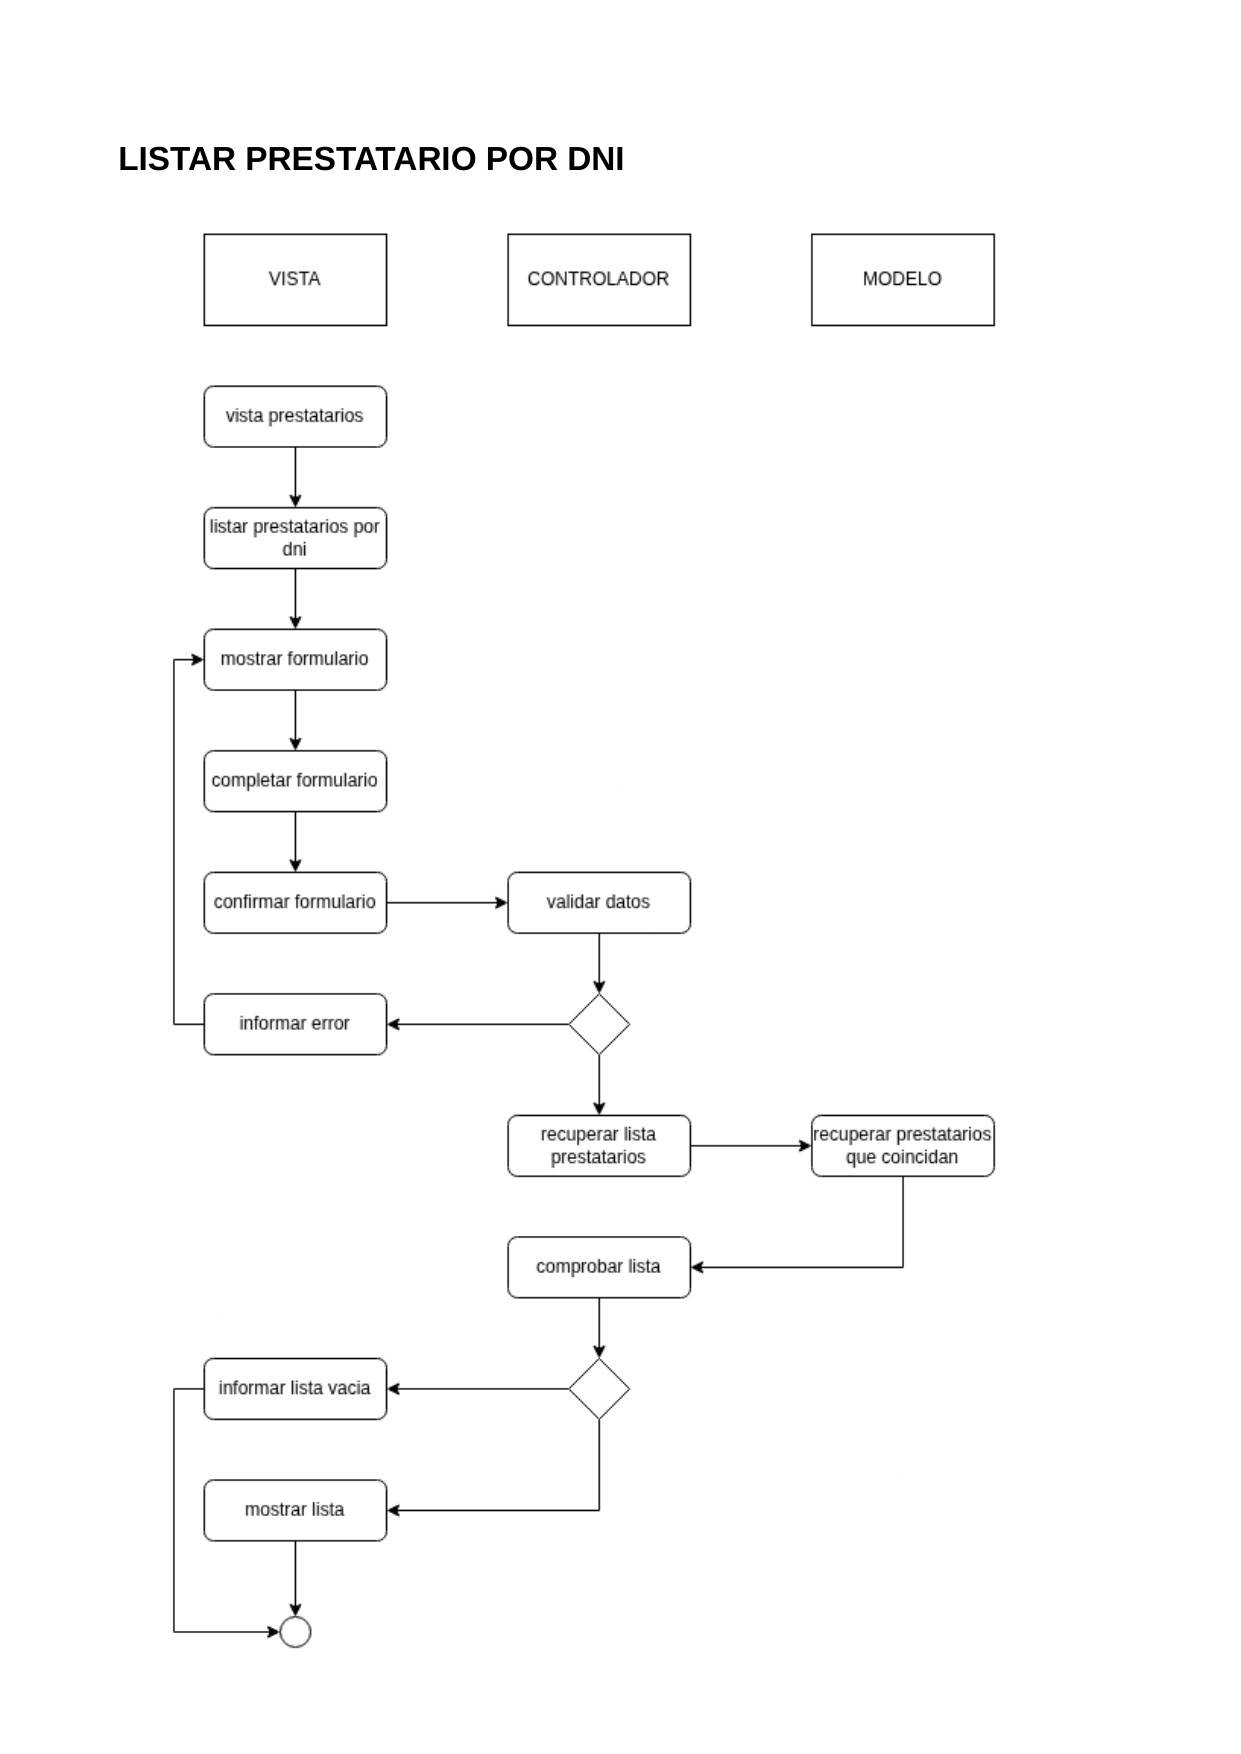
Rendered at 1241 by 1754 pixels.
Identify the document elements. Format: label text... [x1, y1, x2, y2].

subtitle LISTAR PRESTATARIO POR DNI [118, 139, 1122, 177]
picture [140, 211, 1018, 1671]
